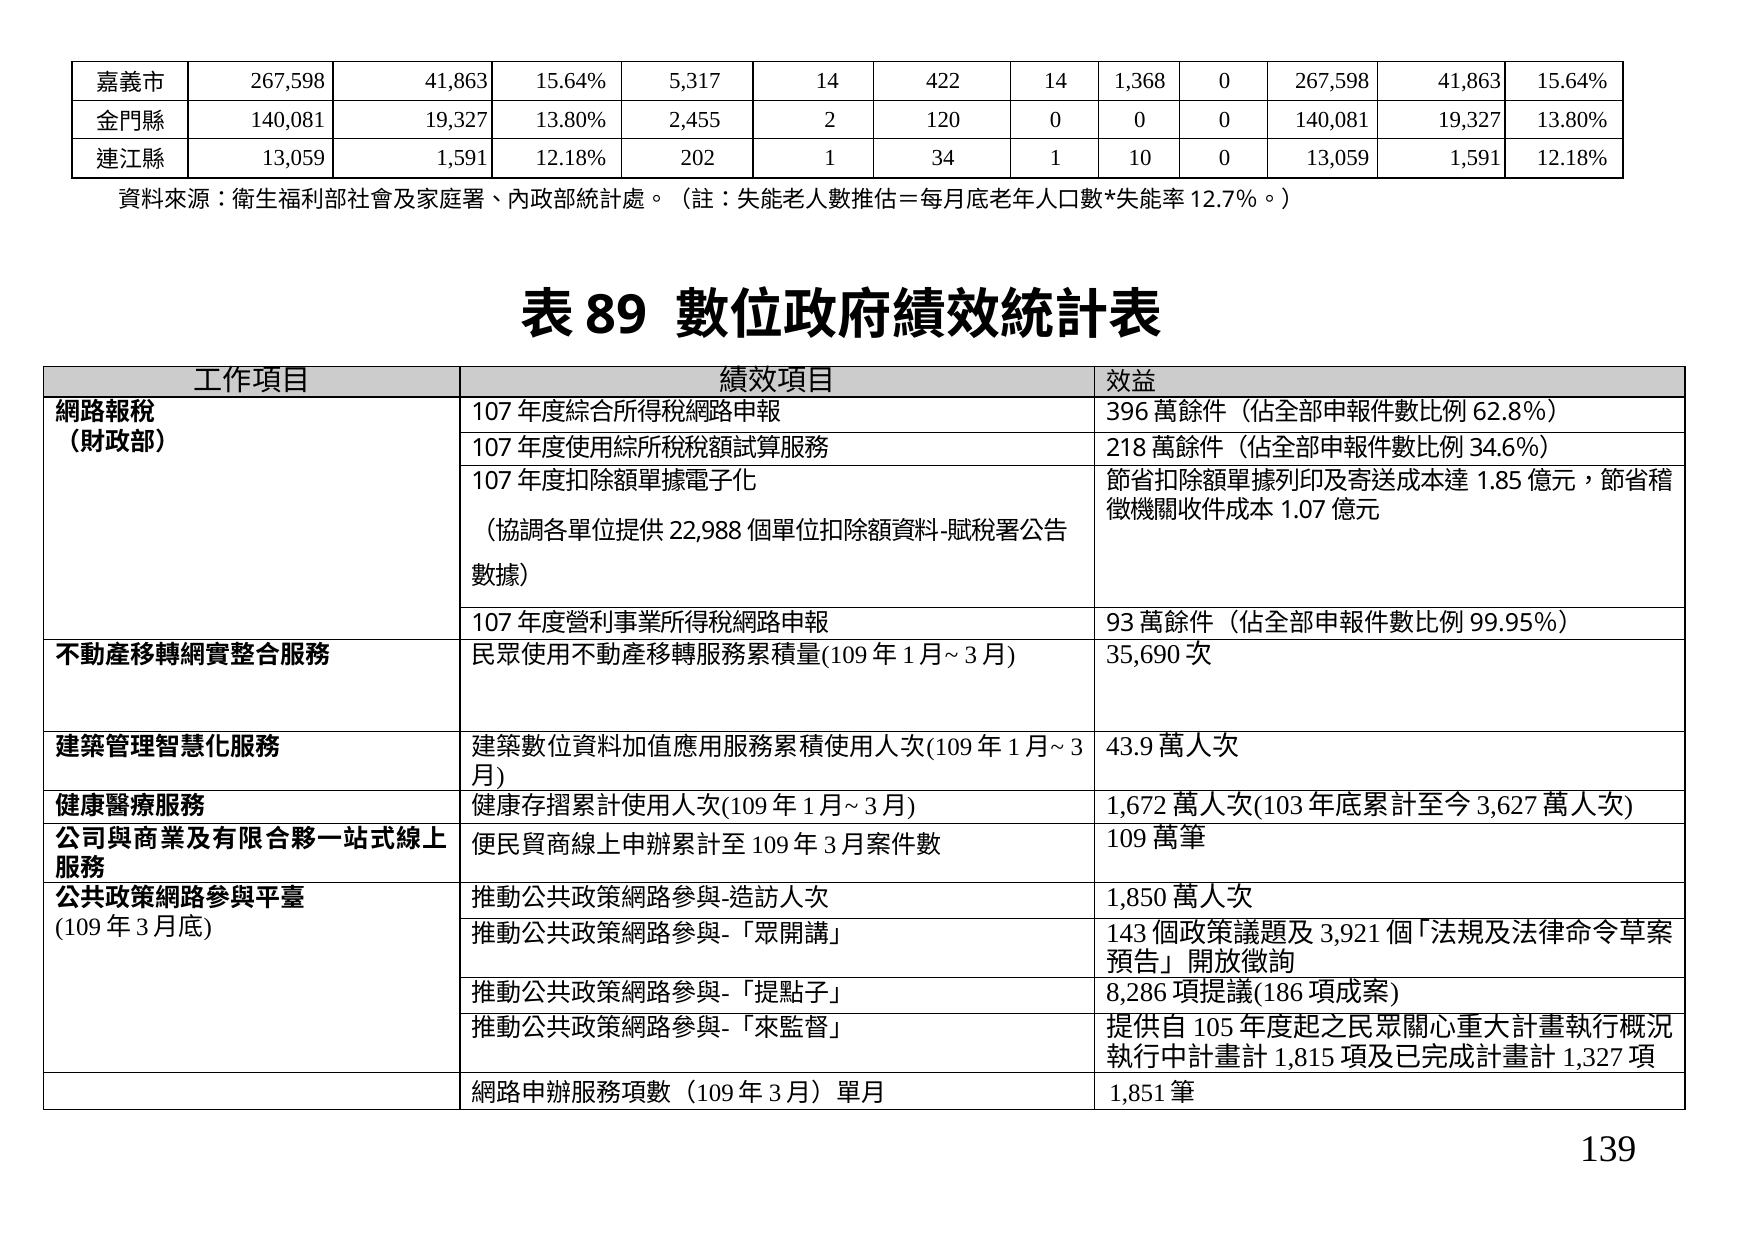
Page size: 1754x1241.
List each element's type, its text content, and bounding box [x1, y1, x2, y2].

table_cell 推動公共政策網路參與-「來監督」 [461, 1014, 1094, 1072]
table_cell 35,690次 [1095, 640, 1684, 731]
table_cell 43.9萬人次 [1095, 732, 1684, 790]
table_cell 建築數位資料加值應用服務累積使用人次(109年1月~ 3月) [461, 732, 1094, 790]
table_cell 140,081 [189, 101, 332, 138]
table_cell 14 [1011, 62, 1098, 99]
table_cell [44, 1073, 459, 1109]
table_cell 5,317 [622, 62, 752, 99]
text 資料來源：衛生福利部社會及家庭署、內政部統計處。（註：失能老人數推估＝每月底老年人口數*失能率12.7％。） [118, 179, 1636, 216]
table_cell 2 [754, 101, 873, 138]
table_cell 12.18% [1506, 139, 1622, 177]
table_cell 19,327 [1378, 101, 1504, 138]
table_cell 健康存摺累計使用人次(109年1月~ 3月) [461, 791, 1094, 823]
table_cell 422 [874, 62, 1010, 99]
table_cell 15.64% [1506, 62, 1622, 99]
table_cell 13,059 [189, 139, 332, 177]
table_cell 1 [754, 139, 873, 177]
table_cell 1,672萬人次(103年底累計至今3,627萬人次) [1095, 791, 1684, 823]
table_cell 推動公共政策網路參與-「眾開講」 [461, 919, 1094, 977]
table_cell 10 [1099, 139, 1179, 177]
table_cell 93萬餘件（佔全部申報件數比例99.95％） [1095, 608, 1684, 639]
table_cell 健康醫療服務 [44, 791, 459, 823]
table_cell 1 [1011, 139, 1098, 177]
table_cell 0 [1099, 101, 1179, 138]
table_cell 267,598 [1268, 62, 1377, 99]
table_cell 109萬筆 [1095, 824, 1684, 882]
table_cell 1,851筆 [1095, 1073, 1684, 1109]
table_cell 267,598 [189, 62, 332, 99]
table_cell 提供自105年度起之民眾關心重大計畫執行概況執行中計畫計1,815項及已完成計畫計1,327項 [1095, 1014, 1684, 1072]
table_header 績效項目 [461, 367, 1094, 396]
table_cell 13.80% [493, 101, 621, 138]
table_cell 34 [874, 139, 1010, 177]
table_cell 143個政策議題及3,921個「法規及法律命令草案預告」開放徵詢 [1095, 919, 1684, 977]
table_cell 107年度營利事業所得稅網路申報 [461, 608, 1094, 639]
table_cell 15.64% [493, 62, 621, 99]
table_cell 13,059 [1268, 139, 1377, 177]
table_cell 19,327 [334, 101, 491, 138]
table_header 效益 [1095, 367, 1684, 396]
table_cell 107年度扣除額單據電子化 （協調各單位提供22,988個單位扣除額資料-賦稅署公告數據） [461, 466, 1094, 607]
table_cell 1,591 [1378, 139, 1504, 177]
table_header 工作項目 [44, 367, 459, 396]
table_cell 網路報稅 （財政部） [44, 398, 459, 639]
table_cell 14 [754, 62, 873, 99]
table_cell 便民貿商線上申辦累計至109年3月案件數 [461, 824, 1094, 882]
table_cell 1,368 [1099, 62, 1179, 99]
table_cell 0 [1011, 101, 1098, 138]
table_cell 120 [874, 101, 1010, 138]
table_cell 公共政策網路參與平臺 (109年3月底) [44, 883, 459, 1072]
table_cell 202 [622, 139, 752, 177]
table_cell 12.18% [493, 139, 621, 177]
table_cell 不動產移轉網實整合服務 [44, 640, 459, 731]
table_cell 節省扣除額單據列印及寄送成本達1.85億元，節省稽徵機關收件成本1.07億元 [1095, 466, 1684, 607]
table_cell 嘉義市 [73, 62, 187, 99]
table_cell 107年度使用綜所稅稅額試算服務 [461, 433, 1094, 465]
table_cell 推動公共政策網路參與-「提點子」 [461, 978, 1094, 1012]
table_cell 396萬餘件（佔全部申報件數比例62.8％） [1095, 398, 1684, 432]
table_cell 1,850萬人次 [1095, 883, 1684, 918]
table_cell 2,455 [622, 101, 752, 138]
table_cell 41,863 [334, 62, 491, 99]
table_cell 41,863 [1378, 62, 1504, 99]
table_cell 網路申辦服務項數（109年3月）單月 [461, 1073, 1094, 1109]
table_cell 0 [1180, 101, 1267, 138]
table_cell 107年度綜合所得稅網路申報 [461, 398, 1094, 432]
table_cell 建築管理智慧化服務 [44, 732, 459, 790]
table_cell 連江縣 [73, 139, 187, 177]
table_cell 金門縣 [73, 101, 187, 138]
table_cell 8,286項提議(186項成案) [1095, 978, 1684, 1012]
table_cell 民眾使用不動產移轉服務累積量(109年1月~ 3月) [461, 640, 1094, 731]
table_cell 0 [1180, 62, 1267, 99]
table_cell 0 [1180, 139, 1267, 177]
table_cell 218萬餘件（佔全部申報件數比例34.6％） [1095, 433, 1684, 465]
table_cell 1,591 [334, 139, 491, 177]
table_cell 140,081 [1268, 101, 1377, 138]
table_cell 公司與商業及有限合夥一站式線上服務 [44, 824, 459, 882]
table_cell 13.80% [1506, 101, 1622, 138]
table_cell 推動公共政策網路參與-造訪人次 [461, 883, 1094, 918]
subtitle 表89 數位政府績效統計表 [59, 254, 1636, 366]
